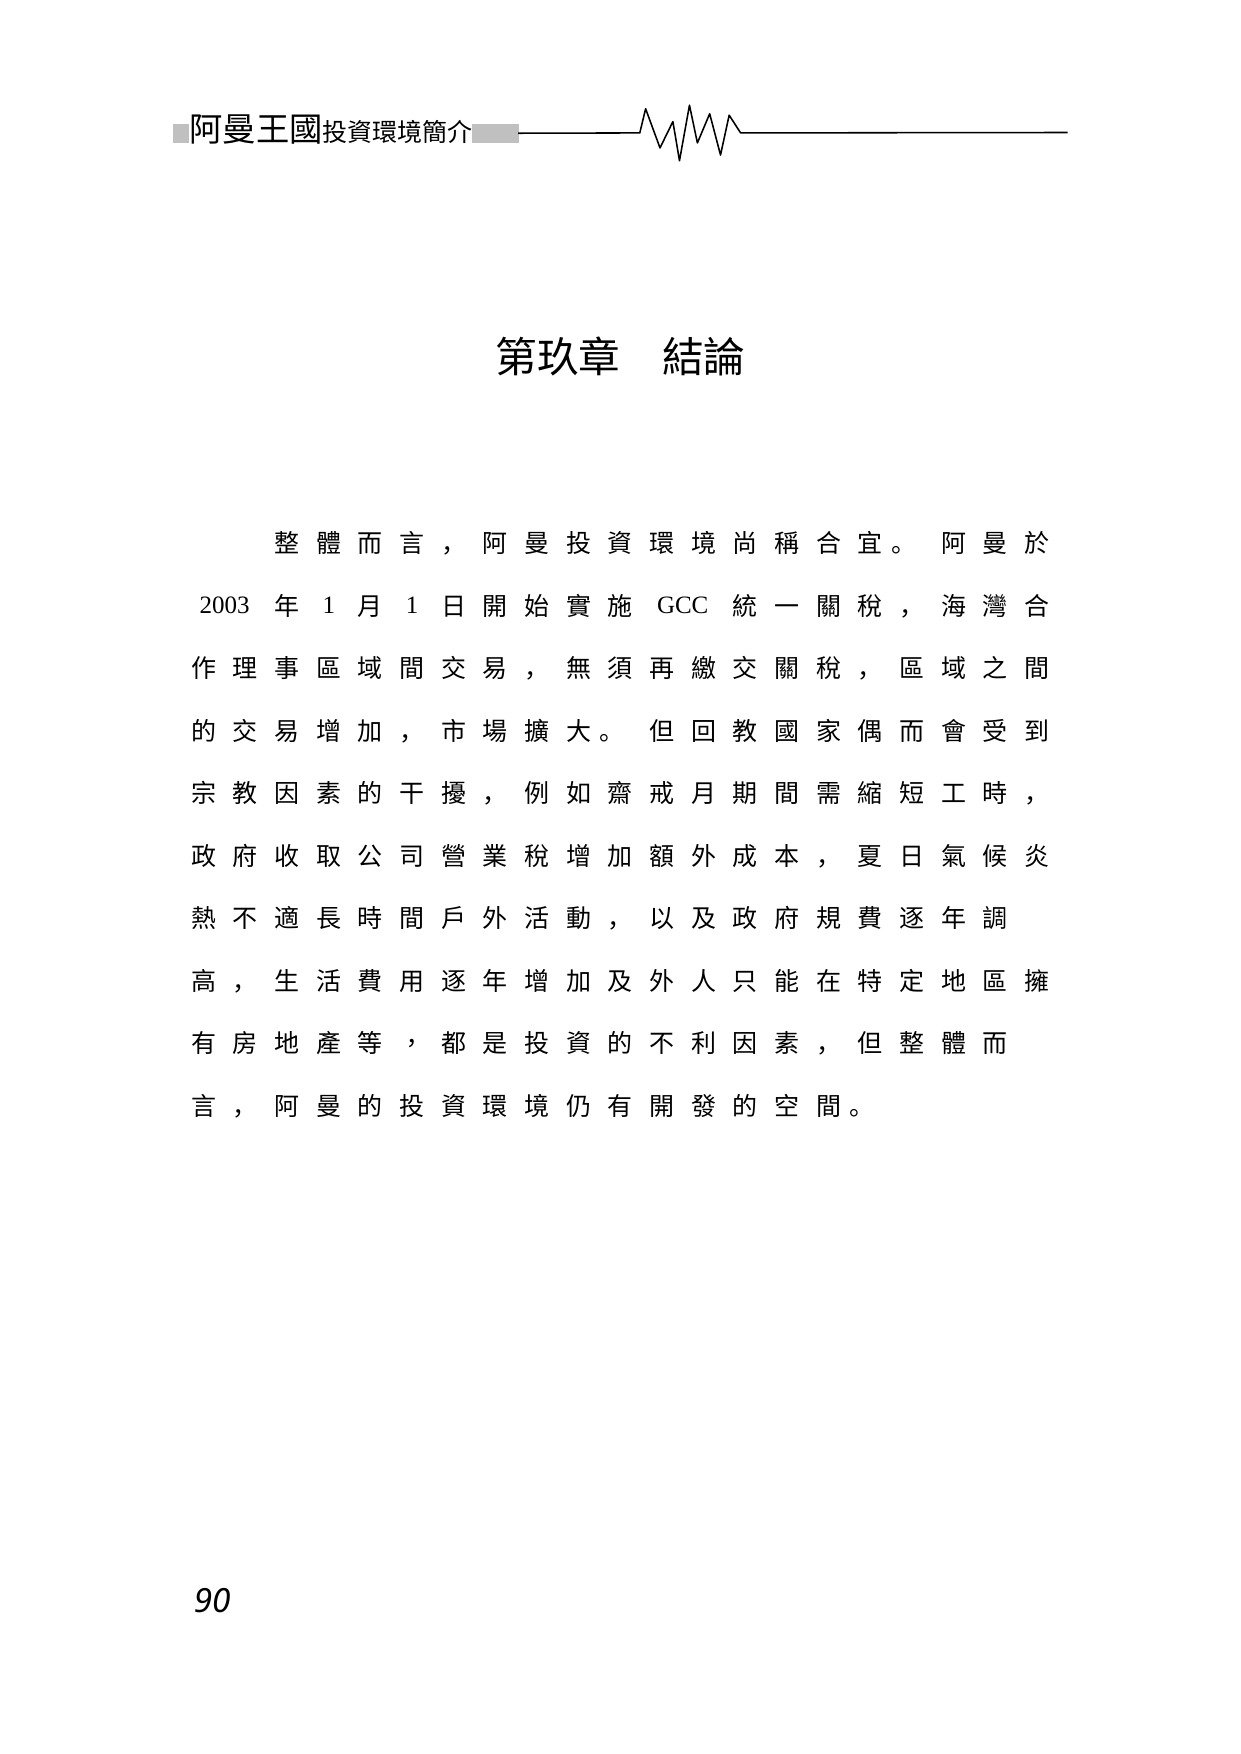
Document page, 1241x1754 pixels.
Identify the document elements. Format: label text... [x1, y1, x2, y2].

text 整體而言，阿曼投資環境尚稱合宜。阿曼於2003年1月1日開始實施GCC統一關稅，海灣合作理事區域間交易，無須再繳交關稅，區域之間的交易增加，市場擴大。但回教國家偶而會受到宗教因素的干擾，例如齋戒月期間需縮短工時，政府收取公司營業稅增加額外成本，夏日氣候炎熱不適長時間戶外活動，以及政府規費逐年調高，生活費用逐年增加及外人只能在特定地區擁有房地產等，都是投資的不利因素，但整體而言，阿曼的投資環境仍有開發的空間。 [183, 500, 1058, 1125]
text 第玖章 結論 [183, 313, 1058, 375]
